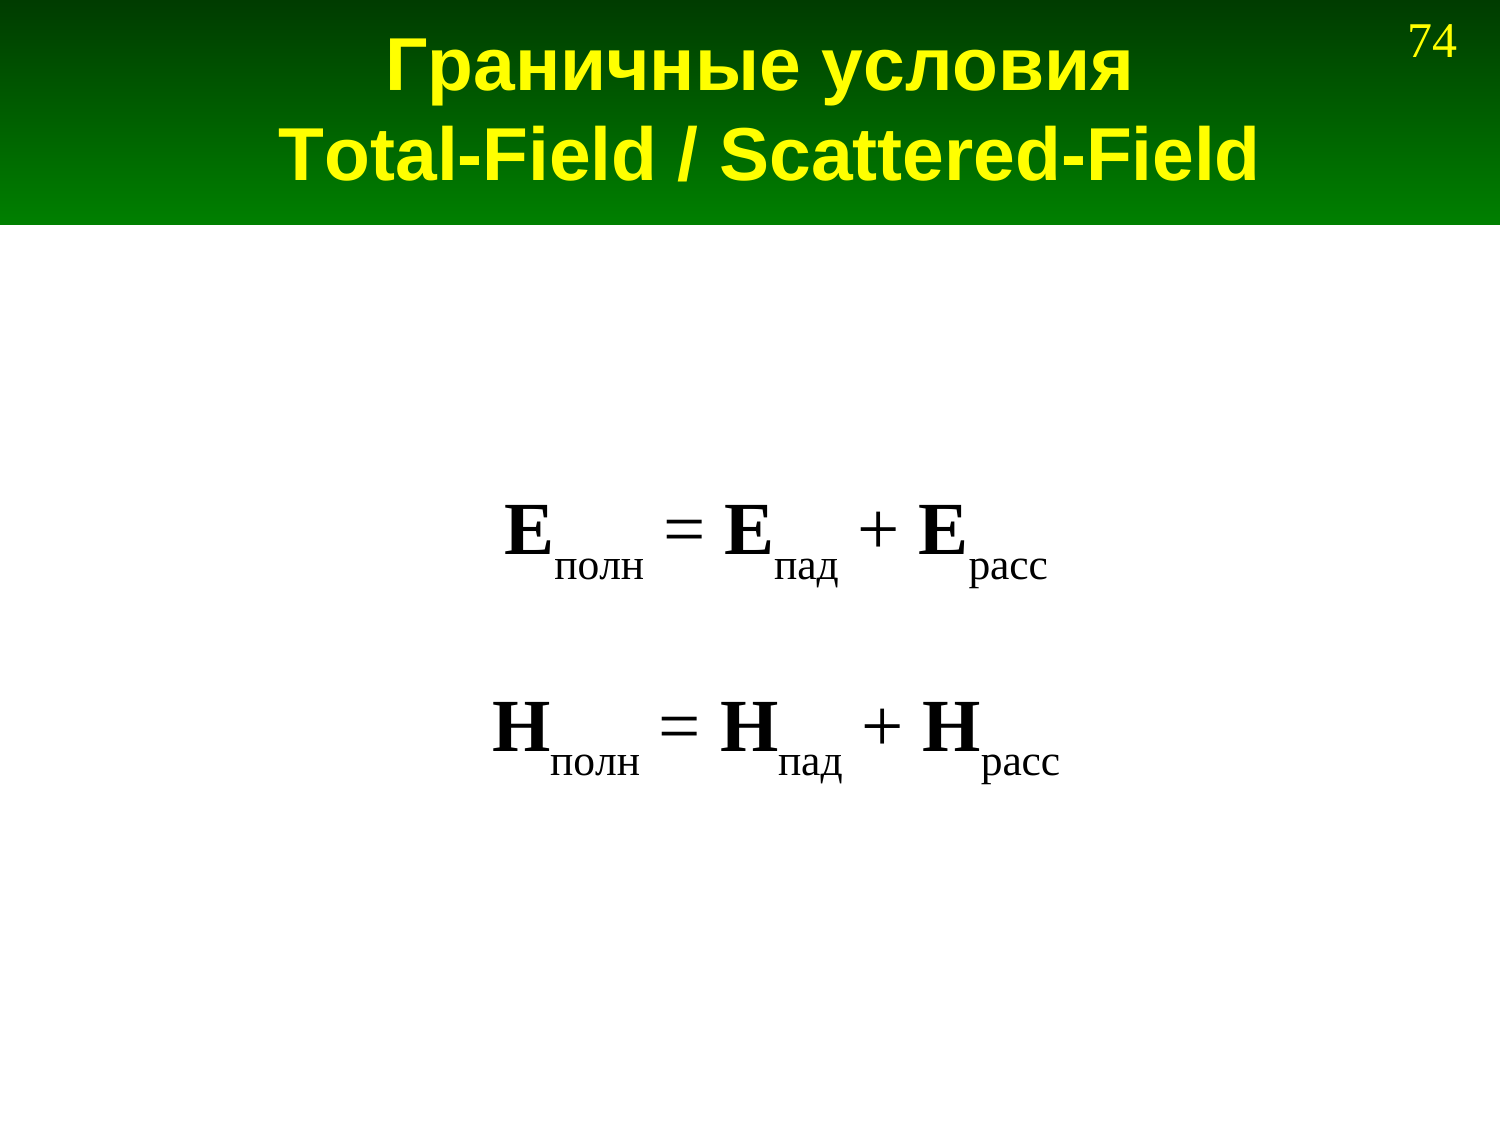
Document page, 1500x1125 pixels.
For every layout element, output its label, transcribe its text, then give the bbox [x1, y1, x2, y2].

title Граничные условия Total-Field / Scattered-Field [100, 7, 1441, 204]
text_box Hполн = Hпад + Hрасс [477, 668, 1076, 792]
text_box Eполн = Eпад + Eрасс [489, 472, 1063, 596]
